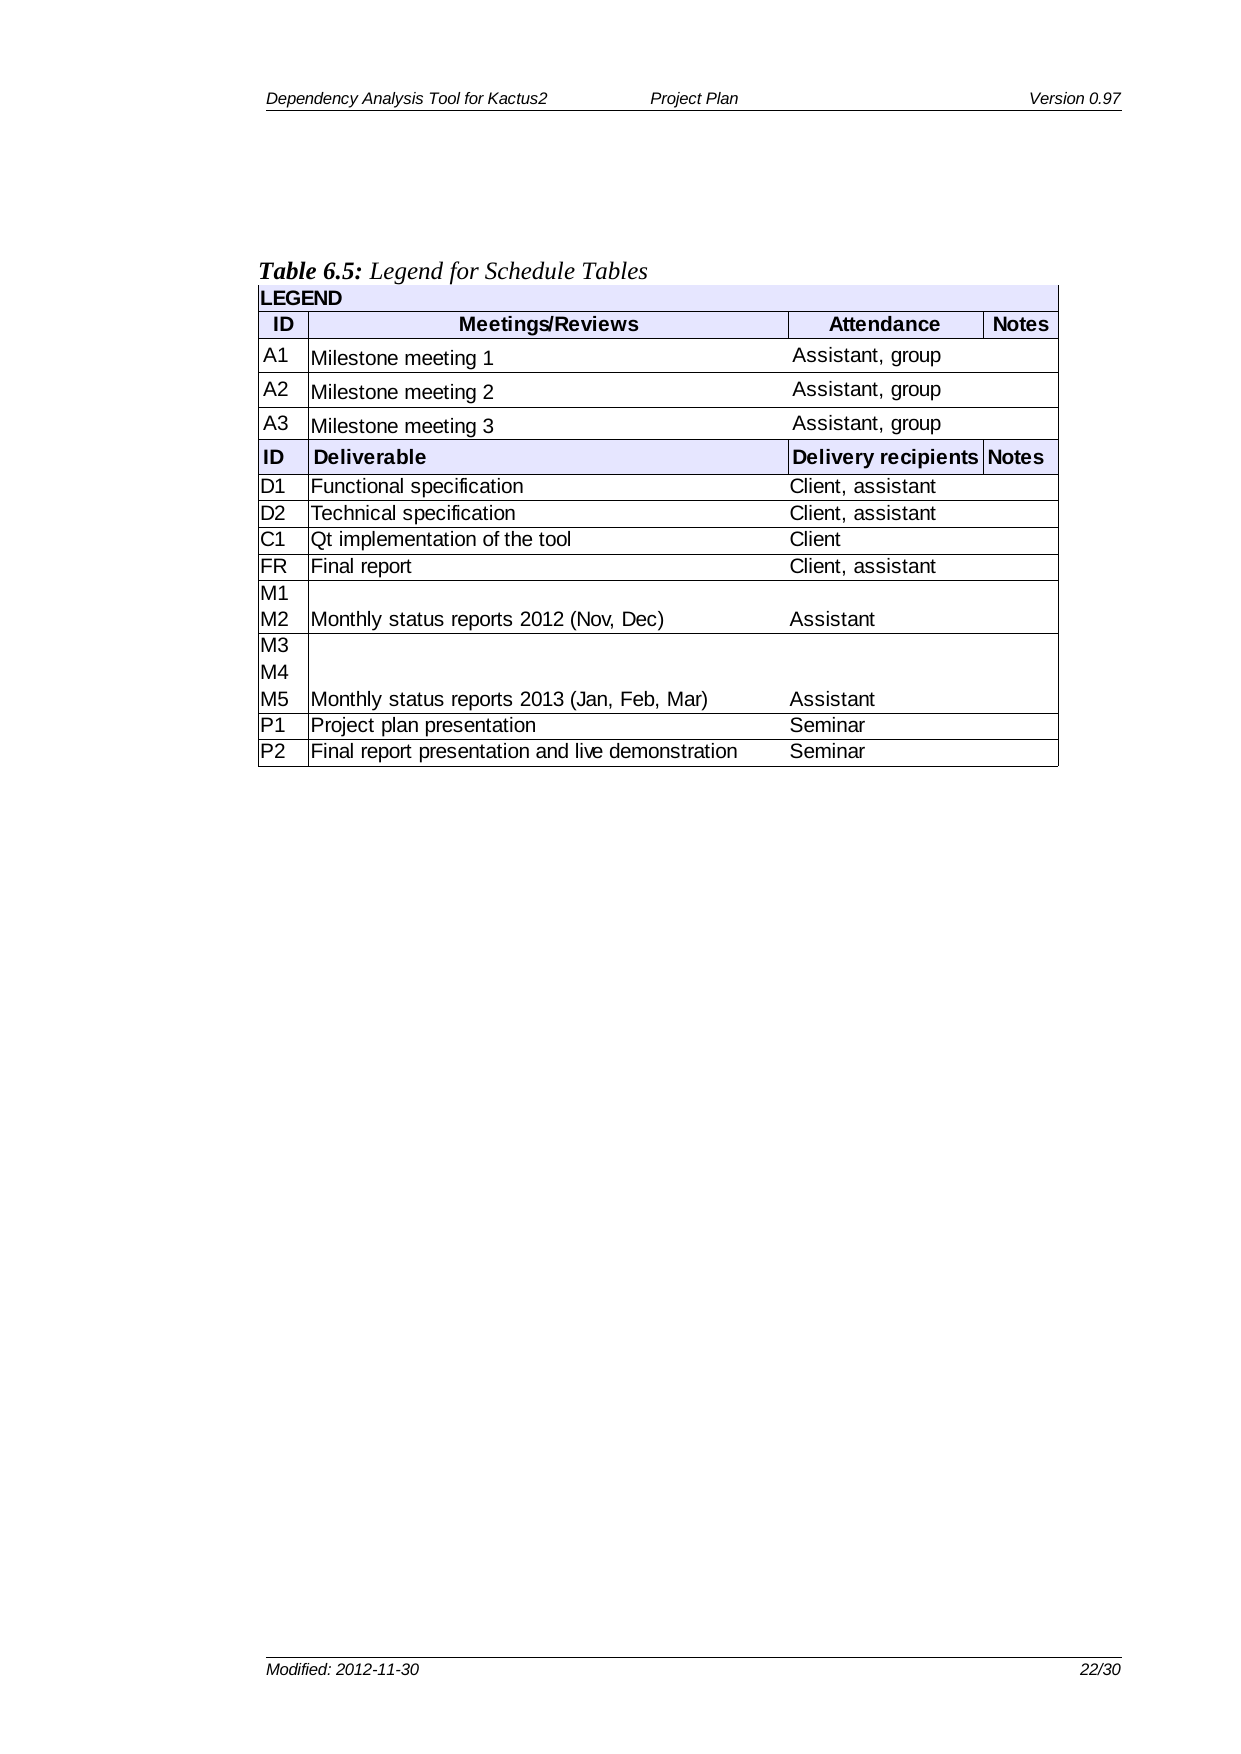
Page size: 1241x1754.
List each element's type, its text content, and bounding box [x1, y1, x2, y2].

text Table 6.5: Legend for Schedule Tables [258, 256, 1060, 284]
